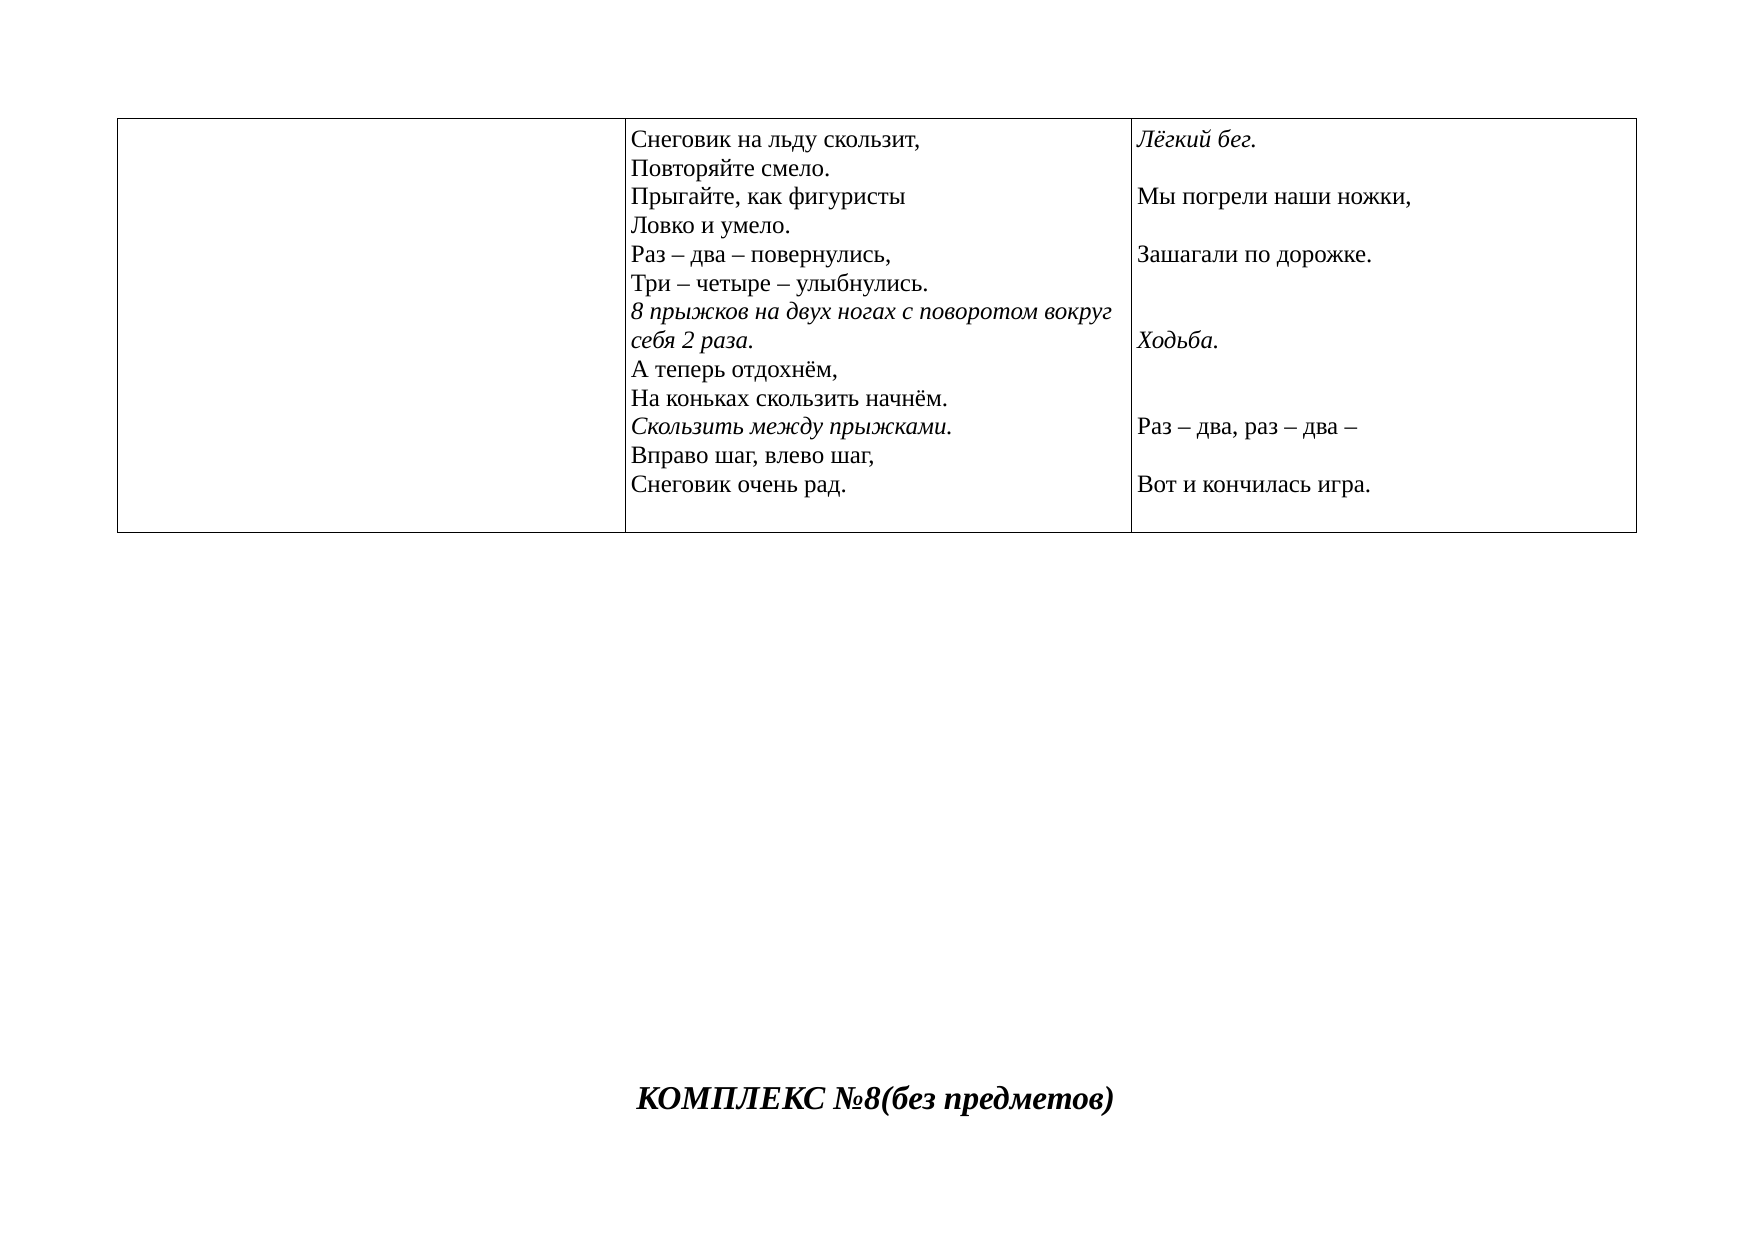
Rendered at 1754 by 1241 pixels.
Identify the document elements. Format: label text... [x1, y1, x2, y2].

table_cell Снеговик на льду скользит, Повторяйте смело. Прыгайте, как фигуристы Ловко и умело. Раз – два – повернулись, Три – четыре – улыбнулись. 8 прыжков на двух ногах с поворотом вокруг себя 2 раза. А теперь отдохнём, На коньках скользить начнём. Скользить между прыжками. Вправо шаг, влево шаг, Снеговик очень рад. [626, 119, 1131, 532]
table_cell Лёгкий бег. Мы погрели наши ножки, Зашагали по дорожке. Ходьба. Раз – два, раз – два – Вот и кончилась игра. [1132, 119, 1636, 532]
table_cell [118, 119, 625, 532]
text КОМПЛЕКС №8(без предметов) [118, 1078, 1636, 1117]
